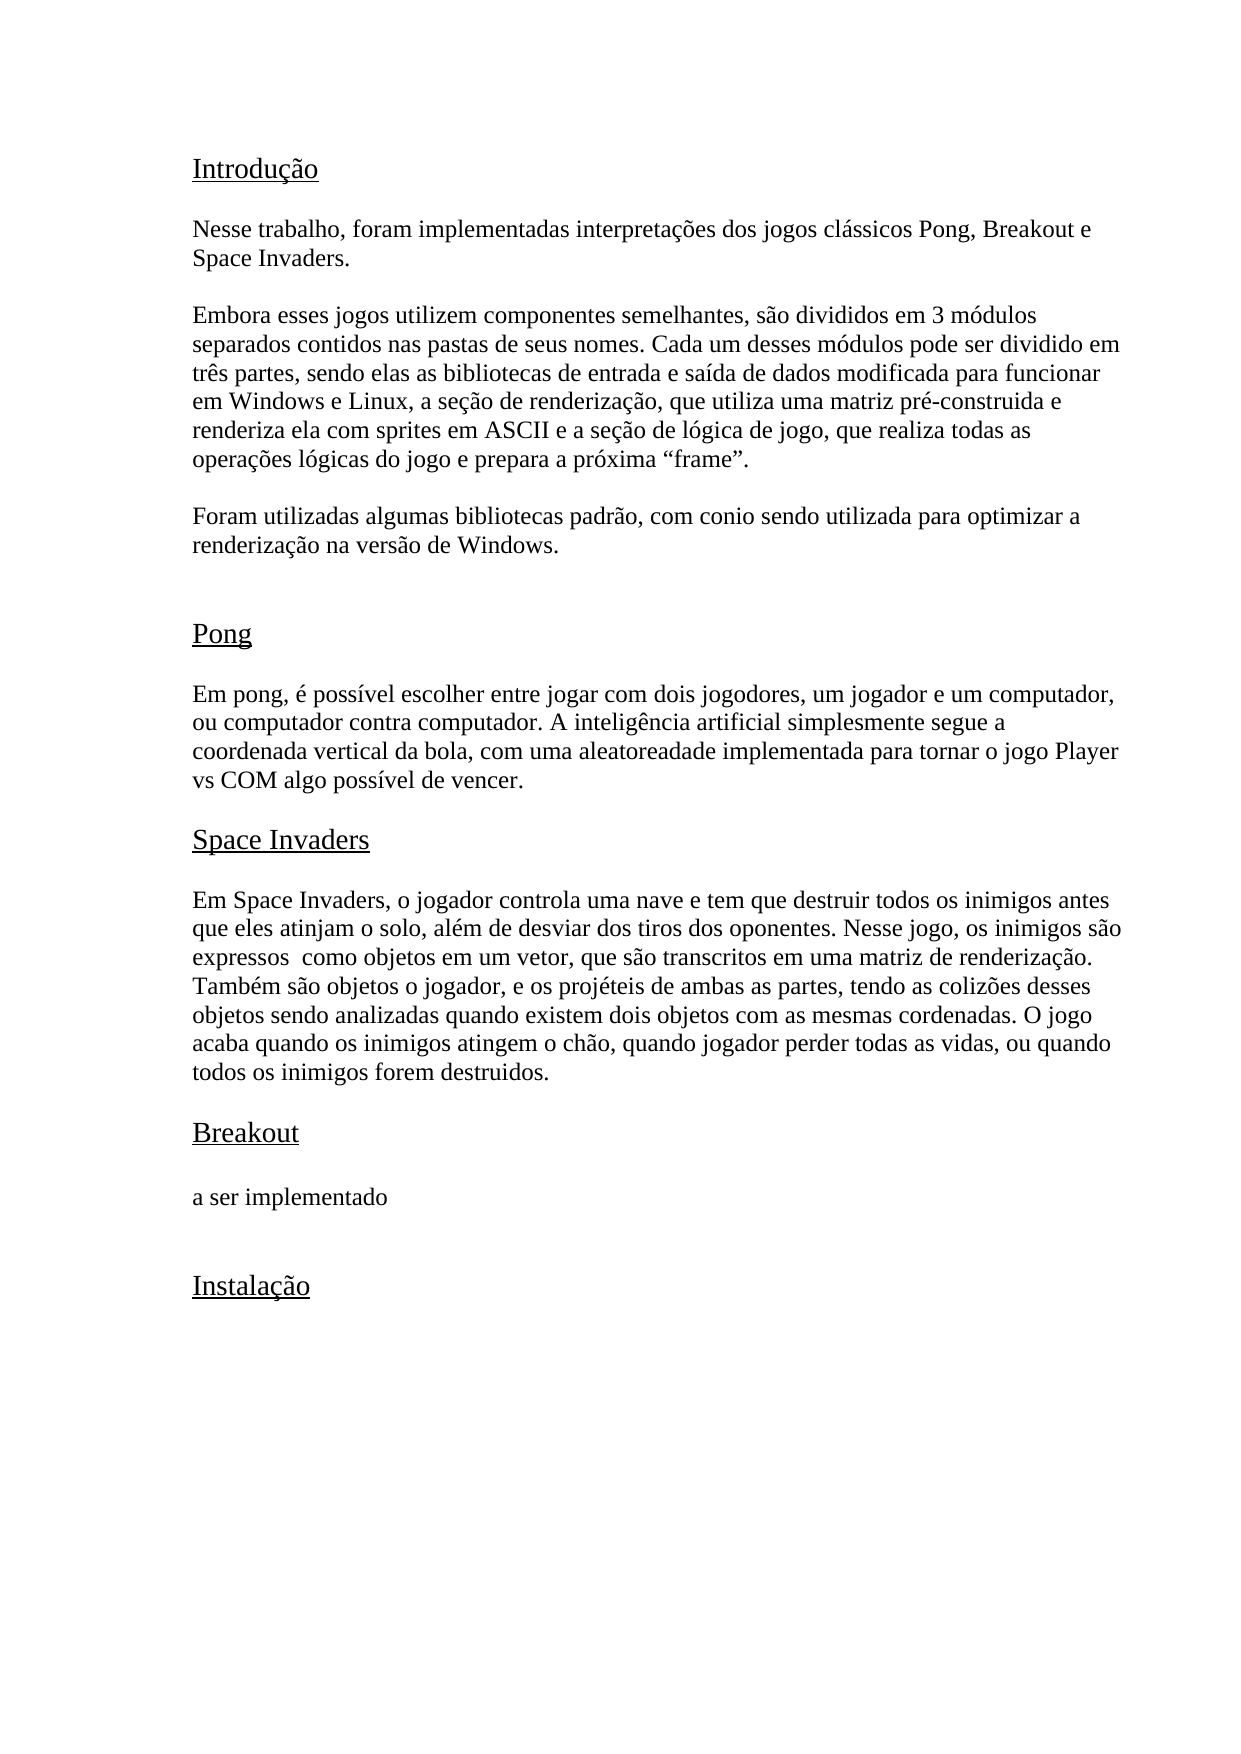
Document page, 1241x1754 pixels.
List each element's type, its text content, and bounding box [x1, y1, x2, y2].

text Nesse trabalho, foram implementadas interpretações dos jogos clássicos Pong, Breakout e Space Invaders. [192, 214, 1122, 271]
text Em Space Invaders, o jogador controla uma nave e tem que destruir todos os inimigos antes que eles atinjam o solo, além de desviar dos tiros dos oponentes. Nesse jogo, os inimigos são expressos como objetos em um vetor, que são transcritos em uma matriz de renderização. Também são objetos o jogador, e os projéteis de ambas as partes, tendo as colizões desses objetos sendo analizadas quando existem dois objetos com as mesmas cordenadas. O jogo acaba quando os inimigos atingem o chão, quando jogador perder todas as vidas, ou quando todos os inimigos forem destruidos. [192, 885, 1122, 1086]
text Breakout [192, 1115, 1122, 1148]
text a ser implementado [192, 1182, 1122, 1211]
text Pong [192, 616, 1122, 650]
text Embora esses jogos utilizem componentes semelhantes, são divididos em 3 módulos separados contidos nas pastas de seus nomes. Cada um desses módulos pode ser dividido em três partes, sendo elas as bibliotecas de entrada e saída de dados modificada para funcionar em Windows e Linux, a seção de renderização, que utiliza uma matriz pré-construida e renderiza ela com sprites em ASCII e a seção de lógica de jogo, que realiza todas as operações lógicas do jogo e prepara a próxima “frame”. [192, 300, 1122, 473]
text Instalação [192, 1268, 1122, 1302]
text Introdução [192, 152, 1122, 185]
text Em pong, é possível escolher entre jogar com dois jogodores, um jogador e um computador, ou computador contra computador. A inteligência artificial simplesmente segue a coordenada vertical da bola, com uma aleatoreadade implementada para tornar o jogo Player vs COM algo possível de vencer. [192, 679, 1122, 794]
text Foram utilizadas algumas bibliotecas padrão, com conio sendo utilizada para optimizar a renderização na versão de Windows. [192, 501, 1122, 559]
text Space Invaders [192, 822, 1122, 856]
